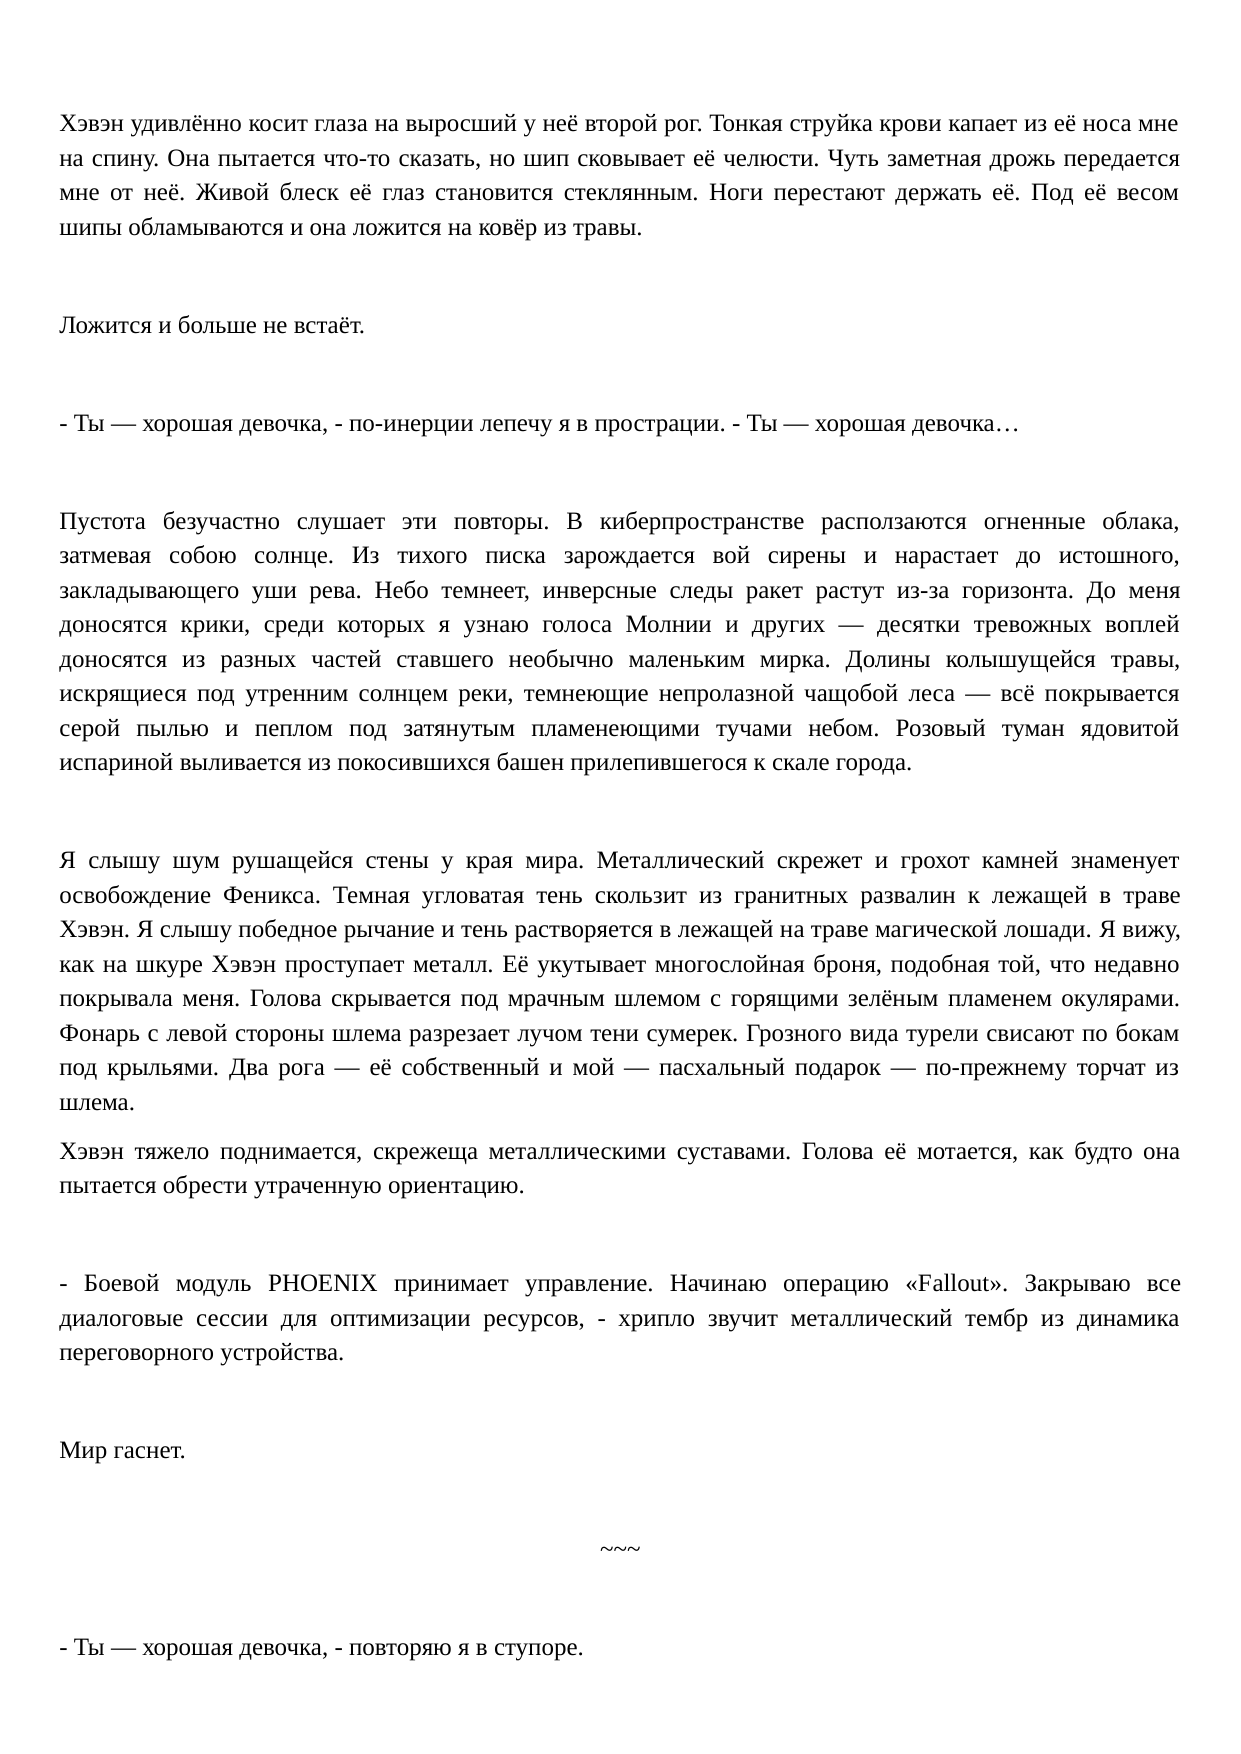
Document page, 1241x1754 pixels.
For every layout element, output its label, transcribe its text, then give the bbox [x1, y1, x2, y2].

text Мир гаснет. [59, 1436, 1181, 1464]
text Ложится и больше не встаёт. [59, 310, 1181, 338]
text - Ты — хорошая девочка, - по-инерции лепечу я в прострации. - Ты — хорошая девочка… [59, 408, 1181, 437]
text Пустота безучастно слушает эти повторы. В киберпространстве расползаются огненные облака, затмевая собою солнце. Из тихого писка зарождается вой сирены и нарастает до истошного, закладывающего уши рева. Небо темнеет, инверсные следы ракет растут из-за горизонта. До меня доносятся крики, среди которых я узнаю голоса Молнии и других — десятки тревожных воплей доносятся из разных частей ставшего необычно маленьким мирка. Долины колышущейся травы, искрящиеся под утренним солнцем реки, темнеющие непролазной чащобой леса — всё покрывается серой пылью и пеплом под затянутым пламенеющими тучами небом. Розовый туман ядовитой испариной выливается из покосившихся башен прилепившегося к скале города. [59, 506, 1181, 776]
text - Ты — хорошая девочка, - повторяю я в ступоре. [59, 1632, 1181, 1661]
text Хэвэн удивлённо косит глаза на выросший у неё второй рог. Тонкая струйка крови капает из её носа мне на спину. Она пытается что-то сказать, но шип сковывает её челюсти. Чуть заметная дрожь передается мне от неё. Живой блеск её глаз становится стеклянным. Ноги перестают держать её. Под её весом шипы обламываются и она ложится на ковёр из травы. [59, 108, 1181, 240]
text Я слышу шум рушащейся стены у края мира. Металлический скрежет и грохот камней знаменует освобождение Феникса. Темная угловатая тень скользит из гранитных развалин к лежащей в траве Хэвэн. Я слышу победное рычание и тень растворяется в лежащей на траве магической лошади. Я вижу, как на шкуре Хэвэн проступает металл. Её укутывает многослойная броня, подобная той, что недавно покрывала меня. Голова скрывается под мрачным шлемом с горящими зелёным пламенем окулярами. Фонарь с левой стороны шлема разрезает лучом тени сумерек. Грозного вида турели свисают по бокам под крыльями. Два рога — её собственный и мой — пасхальный подарок — по-прежнему торчат из шлема. [59, 845, 1181, 1116]
text Хэвэн тяжело поднимается, скрежеща металлическими суставами. Голова её мотается, как будто она пытается обрести утраченную ориентацию. [59, 1136, 1181, 1199]
text - Боевой модуль PHOENIX принимает управление. Начинаю операцию «Fallout». Закрываю все диалоговые сессии для оптимизации ресурсов, - хрипло звучит металлический тембр из динамика переговорного устройства. [59, 1268, 1181, 1366]
text ~~~ [59, 1534, 1181, 1562]
